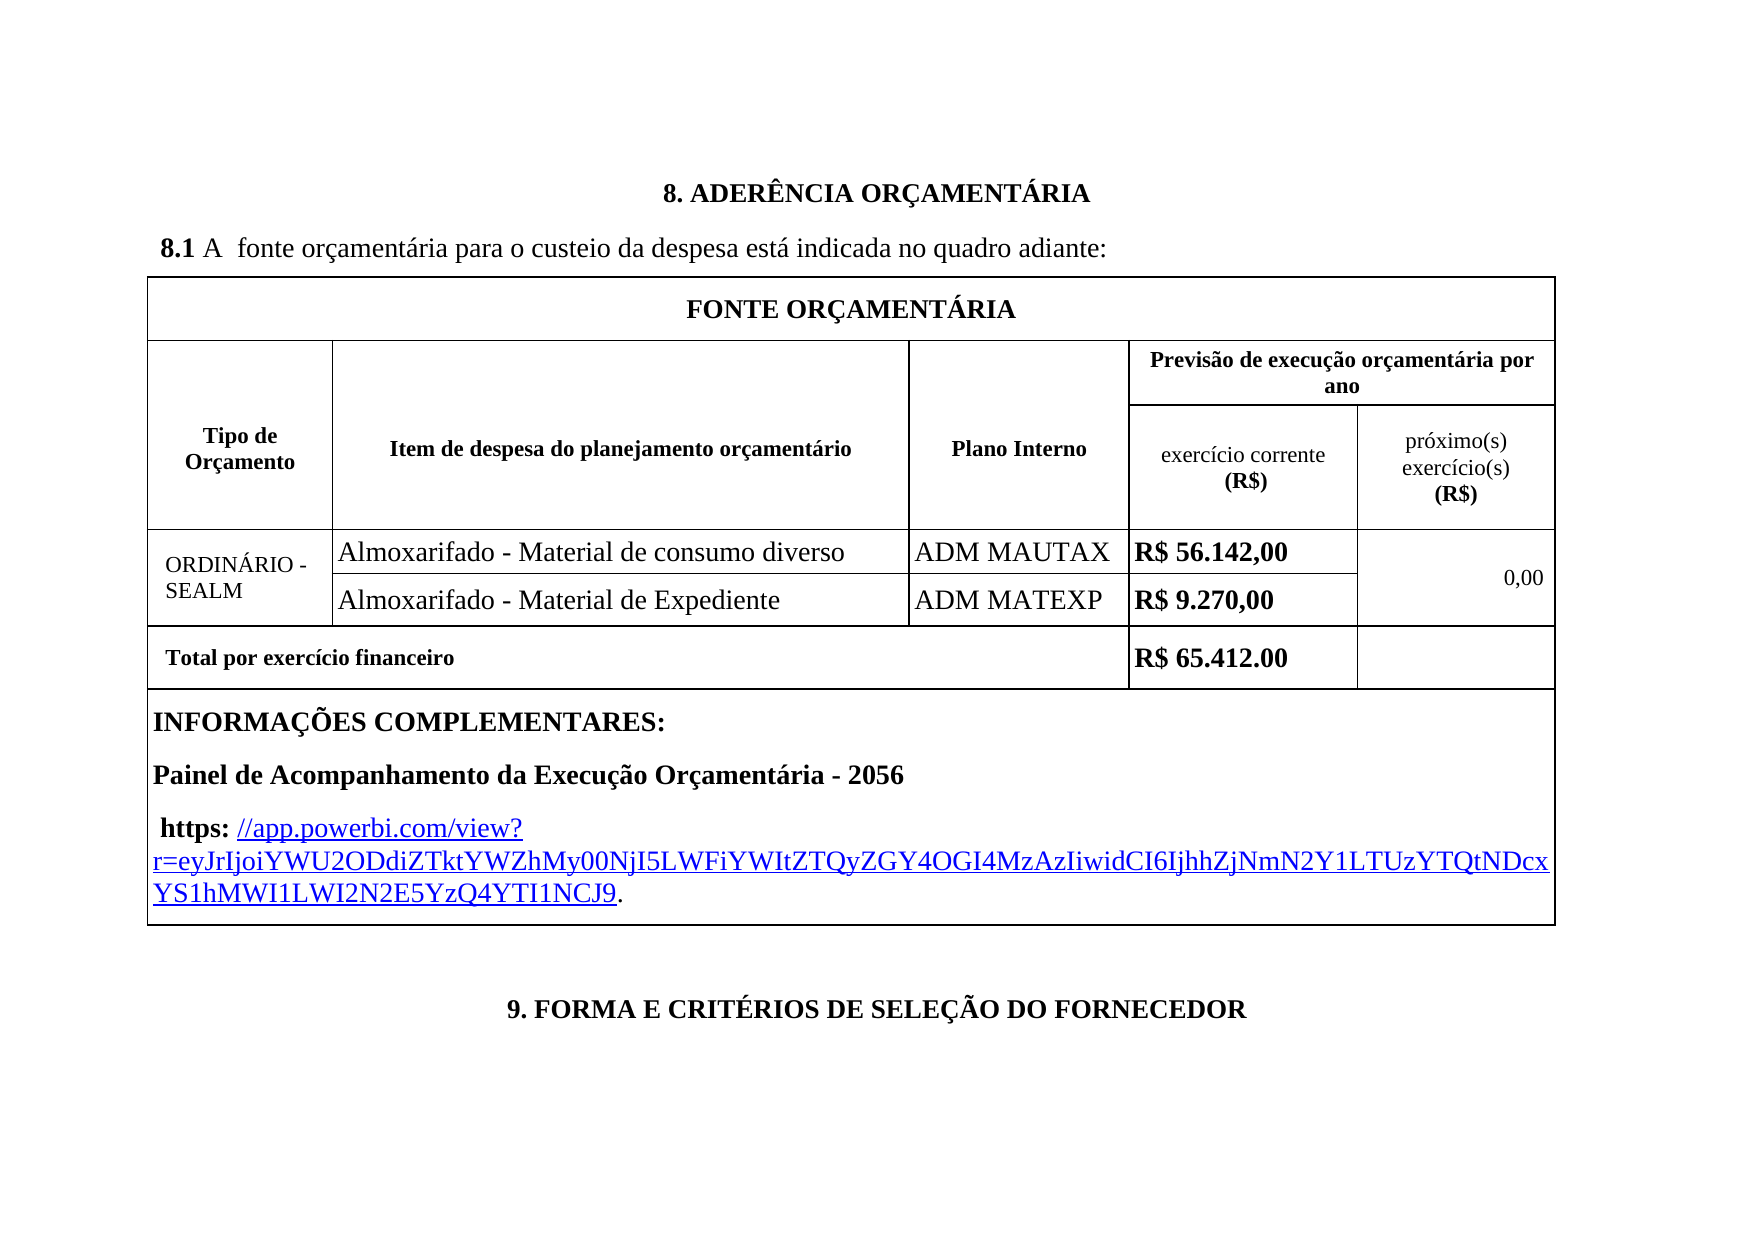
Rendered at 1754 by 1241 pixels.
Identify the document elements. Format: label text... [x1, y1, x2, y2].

table_cell ADM MAUTAX [910, 530, 1128, 572]
table_cell próximo(s) exercício(s) (R$) [1358, 406, 1554, 528]
table_cell Item de despesa do planejamento orçamentário [333, 341, 908, 528]
text 8.1 A fonte orçamentária para o custeio da despesa está indicada no quadro adiante: [160, 231, 1594, 264]
table_cell exercício corrente (R$) [1130, 406, 1357, 528]
table_cell Previsão de execução orçamentária por ano [1130, 341, 1554, 404]
table_cell R$ 65.412.00 [1130, 627, 1357, 688]
table_cell ADM MATEXP [910, 574, 1128, 625]
table_cell Total por exercício financeiro [148, 627, 1128, 688]
table_cell ORDINÁRIO - SEALM [148, 530, 332, 625]
table_cell [1358, 627, 1554, 688]
table_cell INFORMAÇÕES COMPLEMENTARES: Painel de Acompanhamento da Execução Orçamentária - 2056 https: //app.powerbi.com/view?r=eyJrIjoiYWU2ODdiZTktYWZhMy00NjI5LWFiYWItZTQyZGY4OGI4MzAzIiwidCI6IjhhZjNmN2Y1LTUzYTQtNDcxYS1hMWI1LWI2N2E5YzQ4YTI1NCJ9. [148, 690, 1554, 924]
table_cell R$ 56.142,00 [1130, 530, 1357, 572]
table_cell Almoxarifado - Material de consumo diverso [333, 530, 908, 572]
table_cell Almoxarifado - Material de Expediente [333, 574, 908, 625]
table_cell R$ 9.270,00 [1130, 574, 1357, 625]
table_cell Plano Interno [910, 341, 1128, 528]
table_header FONTE ORÇAMENTÁRIA [148, 278, 1554, 340]
table_cell 0,00 [1358, 530, 1554, 625]
text 8. ADERÊNCIA ORÇAMENTÁRIA [148, 177, 1606, 208]
text 9. FORMA e critérios DE SELEÇÃO DO FORNECEDOR [148, 993, 1606, 1024]
table_cell Tipo de Orçamento [148, 341, 332, 528]
